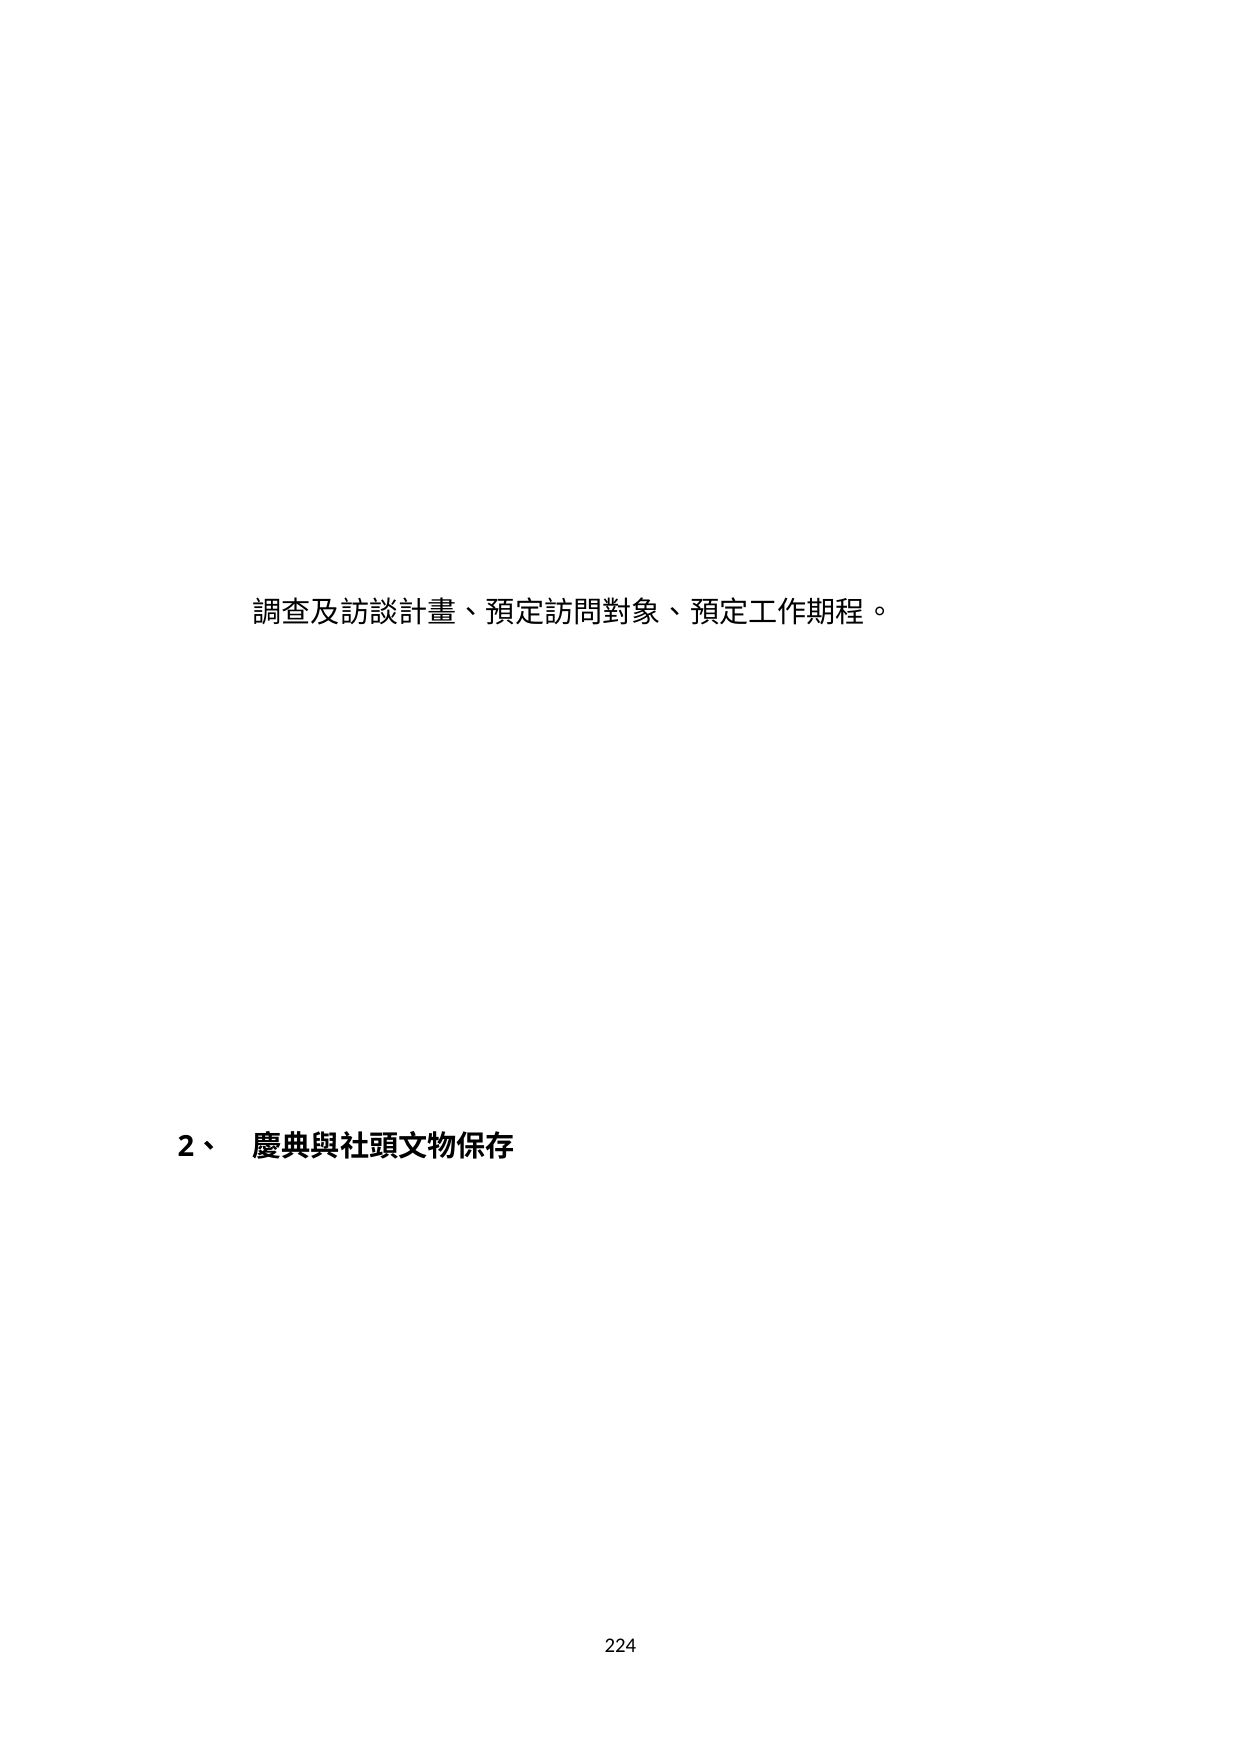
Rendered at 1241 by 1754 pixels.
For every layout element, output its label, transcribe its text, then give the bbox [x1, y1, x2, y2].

text 調查及訪談計畫、預定訪問對象、預定工作期程。 [252, 342, 1063, 877]
list 慶典與社頭文物保存 [177, 877, 1063, 1412]
